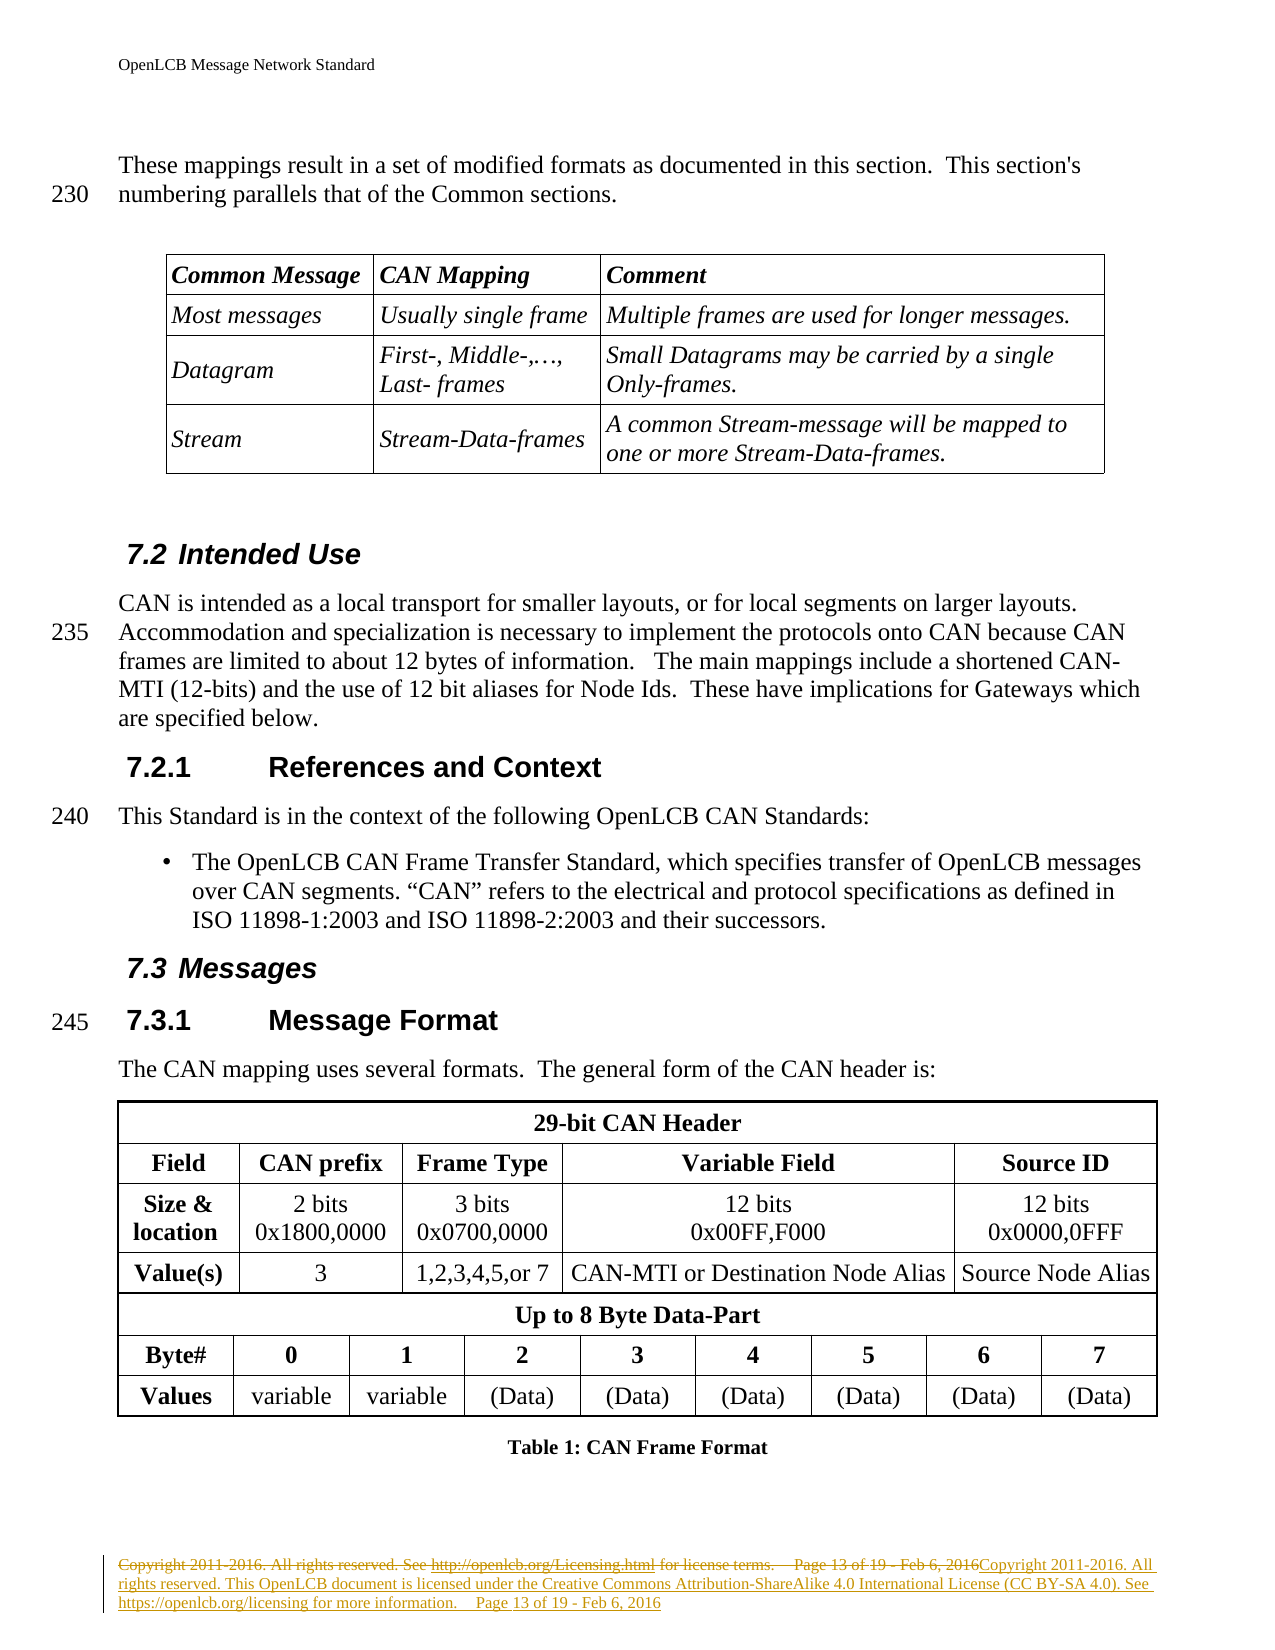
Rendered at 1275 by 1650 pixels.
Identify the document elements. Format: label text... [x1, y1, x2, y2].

table_cell 12 bits 0x00FF,F000 [563, 1184, 954, 1252]
table_cell 4 [696, 1336, 811, 1375]
table_cell variable [350, 1376, 464, 1415]
table_cell Value(s) [119, 1253, 239, 1292]
table_cell (Data) [812, 1376, 926, 1415]
table_cell CAN-MTI or Destination Node Alias [563, 1253, 954, 1292]
subtitle Messages [118, 951, 1157, 985]
subtitle References and Context [118, 750, 1157, 783]
table_cell Up to 8 Byte Data-Part [119, 1294, 1156, 1334]
table_cell Field [119, 1144, 239, 1183]
table_header 29-bit CAN Header [119, 1103, 1156, 1143]
table_cell (Data) [696, 1376, 811, 1415]
table_cell Source ID [955, 1144, 1156, 1183]
table_cell 2 bits 0x1800,0000 [240, 1184, 402, 1252]
subtitle Intended Use [118, 537, 1157, 571]
table_header CAN Mapping [374, 255, 600, 294]
table_cell 6 [927, 1336, 1041, 1375]
subtitle Message Format [118, 1003, 1157, 1036]
text The CAN mapping uses several formats. The general form of the CAN header is: [118, 1054, 1157, 1083]
table_cell Variable Field [563, 1144, 954, 1183]
table_cell Datagram [167, 336, 373, 404]
table_cell CAN prefix [240, 1144, 402, 1183]
table_cell A common Stream-message will be mapped to one or more Stream-Data-frames. [601, 405, 1104, 473]
table_header Common Message [167, 255, 373, 294]
table_cell 7 [1042, 1336, 1156, 1375]
table_cell Most messages [167, 295, 373, 334]
table_cell Multiple frames are used for longer messages. [601, 295, 1104, 334]
table_cell Small Datagrams may be carried by a single Only-frames. [601, 336, 1104, 404]
list The OpenLCB CAN Frame Transfer Standard, which specifies transfer of OpenLCB messages over CAN segments. “CAN” refers to the electrical and protocol specifications as defined in ISO 11898-1:2003 and ISO 11898-2:2003 and their successors. [162, 847, 1157, 934]
table_header Comment [601, 255, 1104, 294]
table_cell Size & location [119, 1184, 239, 1252]
table_cell Values [119, 1376, 233, 1415]
table_cell Stream-Data-frames [374, 405, 600, 473]
table_cell 1,2,3,4,5,or 7 [403, 1253, 562, 1292]
table_cell 1 [350, 1336, 464, 1375]
table_cell First-, Middle-,…, Last- frames [374, 336, 600, 404]
table_cell Frame Type [403, 1144, 562, 1183]
table_cell 3 [240, 1253, 402, 1292]
table_cell Stream [167, 405, 373, 473]
table_cell variable [234, 1376, 349, 1415]
table_cell Usually single frame [374, 295, 600, 334]
text These mappings result in a set of modified formats as documented in this section. This section's numbering parallels that of the Common sections. [118, 150, 1157, 207]
table_cell (Data) [581, 1376, 695, 1415]
text Table 1: CAN Frame Format [118, 1435, 1157, 1459]
table_cell (Data) [465, 1376, 580, 1415]
text This Standard is in the context of the following OpenLCB CAN Standards: [118, 801, 1157, 830]
table_cell 3 [581, 1336, 695, 1375]
table_cell (Data) [927, 1376, 1041, 1415]
table_cell 5 [812, 1336, 926, 1375]
table_cell Source Node Alias [955, 1253, 1156, 1292]
table_cell 12 bits 0x0000,0FFF [955, 1184, 1156, 1252]
table_cell 3 bits 0x0700,0000 [403, 1184, 562, 1252]
table_cell 2 [465, 1336, 580, 1375]
table_cell (Data) [1042, 1376, 1156, 1415]
text CAN is intended as a local transport for smaller layouts, or for local segments on larger layouts. Accommodation and specialization is necessary to implement the protocols onto CAN because CAN frames are limited to about 12 bytes of information. The main mappings include a shortened CAN-MTI (12-bits) and the use of 12 bit aliases for Node Ids. These have implications for Gateways which are specified below. [118, 588, 1157, 732]
table_cell 0 [234, 1336, 349, 1375]
table_cell Byte# [119, 1336, 233, 1375]
